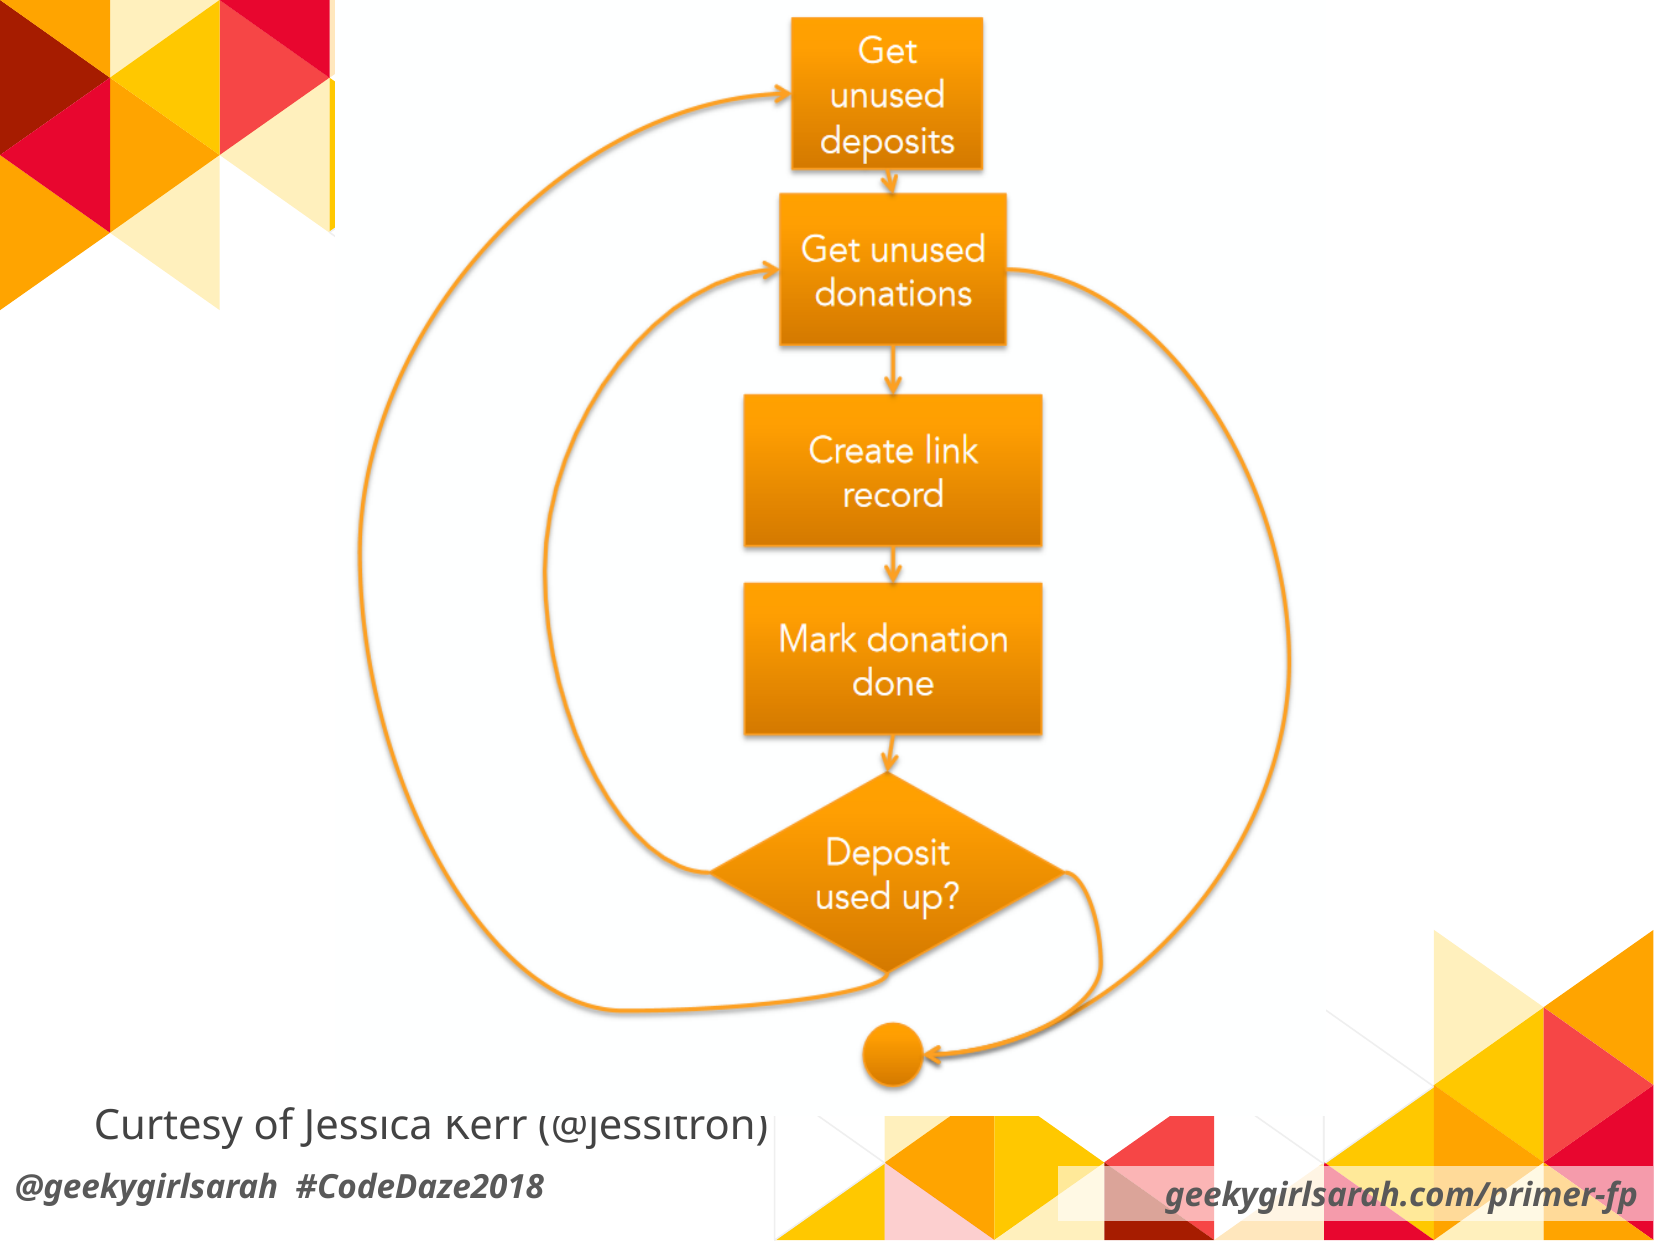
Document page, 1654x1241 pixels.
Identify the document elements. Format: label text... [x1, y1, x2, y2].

picture [335, 0, 1326, 1116]
list Curtesy of Jessica Kerr (@jessitron) [78, 1082, 1004, 1208]
